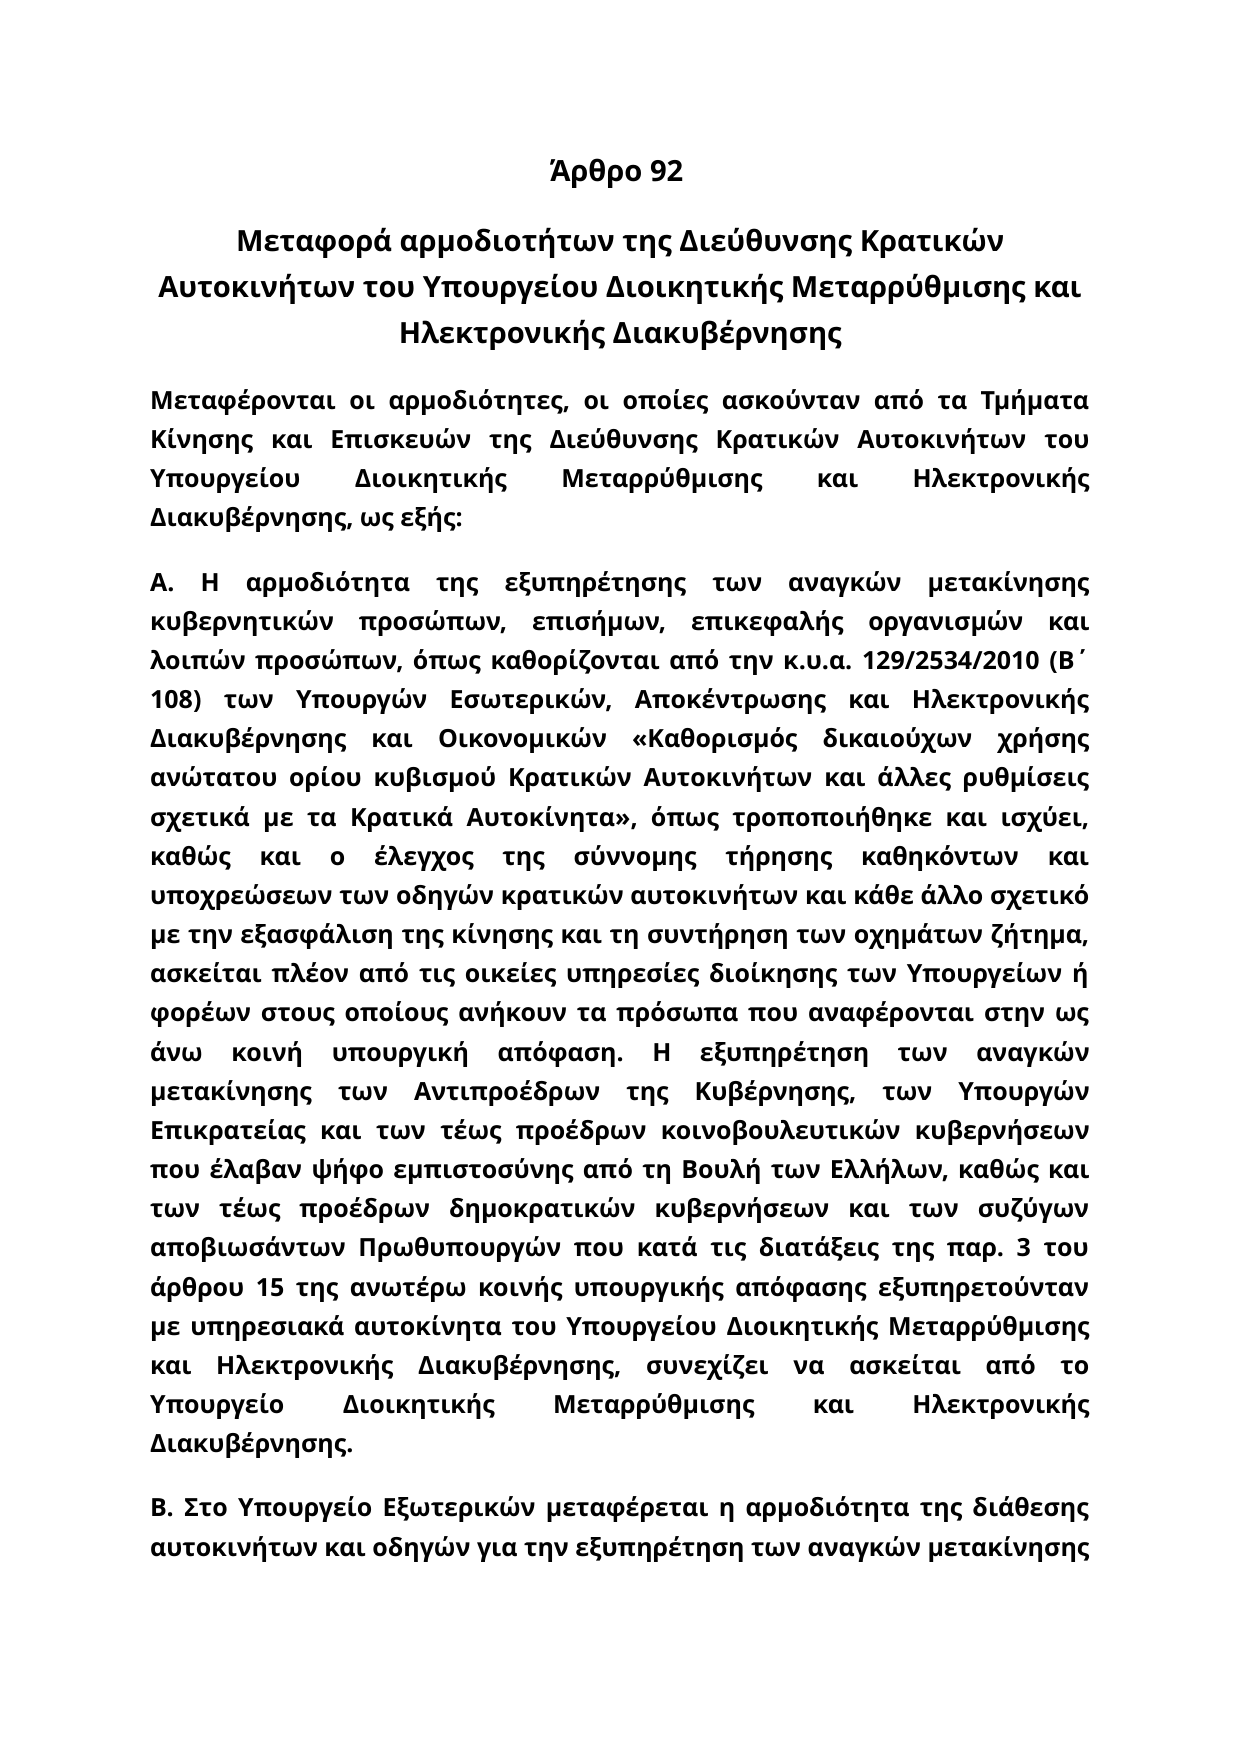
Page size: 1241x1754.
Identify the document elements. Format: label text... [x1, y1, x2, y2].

text Β. Στο Υπουργείο Εξωτερικών μεταφέρεται η αρμοδιότητα της διάθεσης αυτοκινήτων και οδηγών για την εξυπηρέτηση των αναγκών μετακίνησης [150, 1490, 1090, 1563]
text Α. Η αρμοδιότητα της εξυπηρέτησης των αναγκών μετακίνησης κυβερνητικών προσώπων, επισήμων, επικεφαλής οργανισμών και λοιπών προσώπων, όπως καθορίζονται από την κ.υ.α. 129/2534/2010 (Β΄ 108) των Υπουργών Εσωτερικών, Αποκέντρωσης και Ηλεκτρονικής Διακυβέρνησης και Οικονομικών «Καθορισμός δικαιούχων χρήσης ανώτατου ορίου κυβισμού Κρατικών Αυτοκινήτων και άλλες ρυθμίσεις σχετικά με τα Κρατικά Αυτοκίνητα», όπως τροποποιήθηκε και ισχύει, καθώς και ο έλεγχος της σύννομης τήρησης καθηκόντων και υποχρεώσεων των οδηγών κρατικών αυτοκινήτων και κάθε άλλο σχετικό με την εξασφάλιση της κίνησης και τη συντήρηση των οχημάτων ζήτημα, ασκείται πλέον από τις οικείες υπηρεσίες διοίκησης των Υπουργείων ή φορέων στους οποίους ανήκουν τα πρόσωπα που αναφέρονται στην ως άνω κοινή υπουργική απόφαση. Η εξυπηρέτηση των αναγκών μετακίνησης των Αντιπροέδρων της Κυβέρνησης, των Υπουργών Επικρατείας και των τέως προέδρων κοινοβουλευτικών κυβερνήσεων που έλαβαν ψήφο εμπιστοσύνης από τη Βουλή των Ελλήλων, καθώς και των τέως προέδρων δημοκρατικών κυβερνήσεων και των συζύγων αποβιωσάντων Πρωθυπουργών που κατά τις διατάξεις της παρ. 3 του άρθρου 15 της ανωτέρω κοινής υπουργικής απόφασης εξυπηρετούνταν με υπηρεσιακά αυτοκίνητα του Υπουργείου Διοικητικής Μεταρρύθμισης και Ηλεκτρονικής Διακυβέρνησης, συνεχίζει να ασκείται από το Υπουργείο Διοικητικής Μεταρρύθμισης και Ηλεκτρονικής Διακυβέρνησης. [150, 564, 1090, 1460]
subtitle Μεταφορά αρμοδιοτήτων της Διεύθυνσης Κρατικών Αυτοκινήτων του Υπουργείου Διοικητικής Μεταρρύθμισης και Ηλεκτρονικής Διακυβέρνησης [150, 221, 1090, 352]
subtitle Άρθρο 92 [150, 150, 1090, 190]
text Μεταφέρονται οι αρμοδιότητες, οι οποίες ασκούνταν από τα Τμήματα Κίνησης και Επισκευών της Διεύθυνσης Κρατικών Αυτοκινήτων του Υπουργείου Διοικητικής Μεταρρύθμισης και Ηλεκτρονικής Διακυβέρνησης, ως εξής: [150, 382, 1090, 534]
